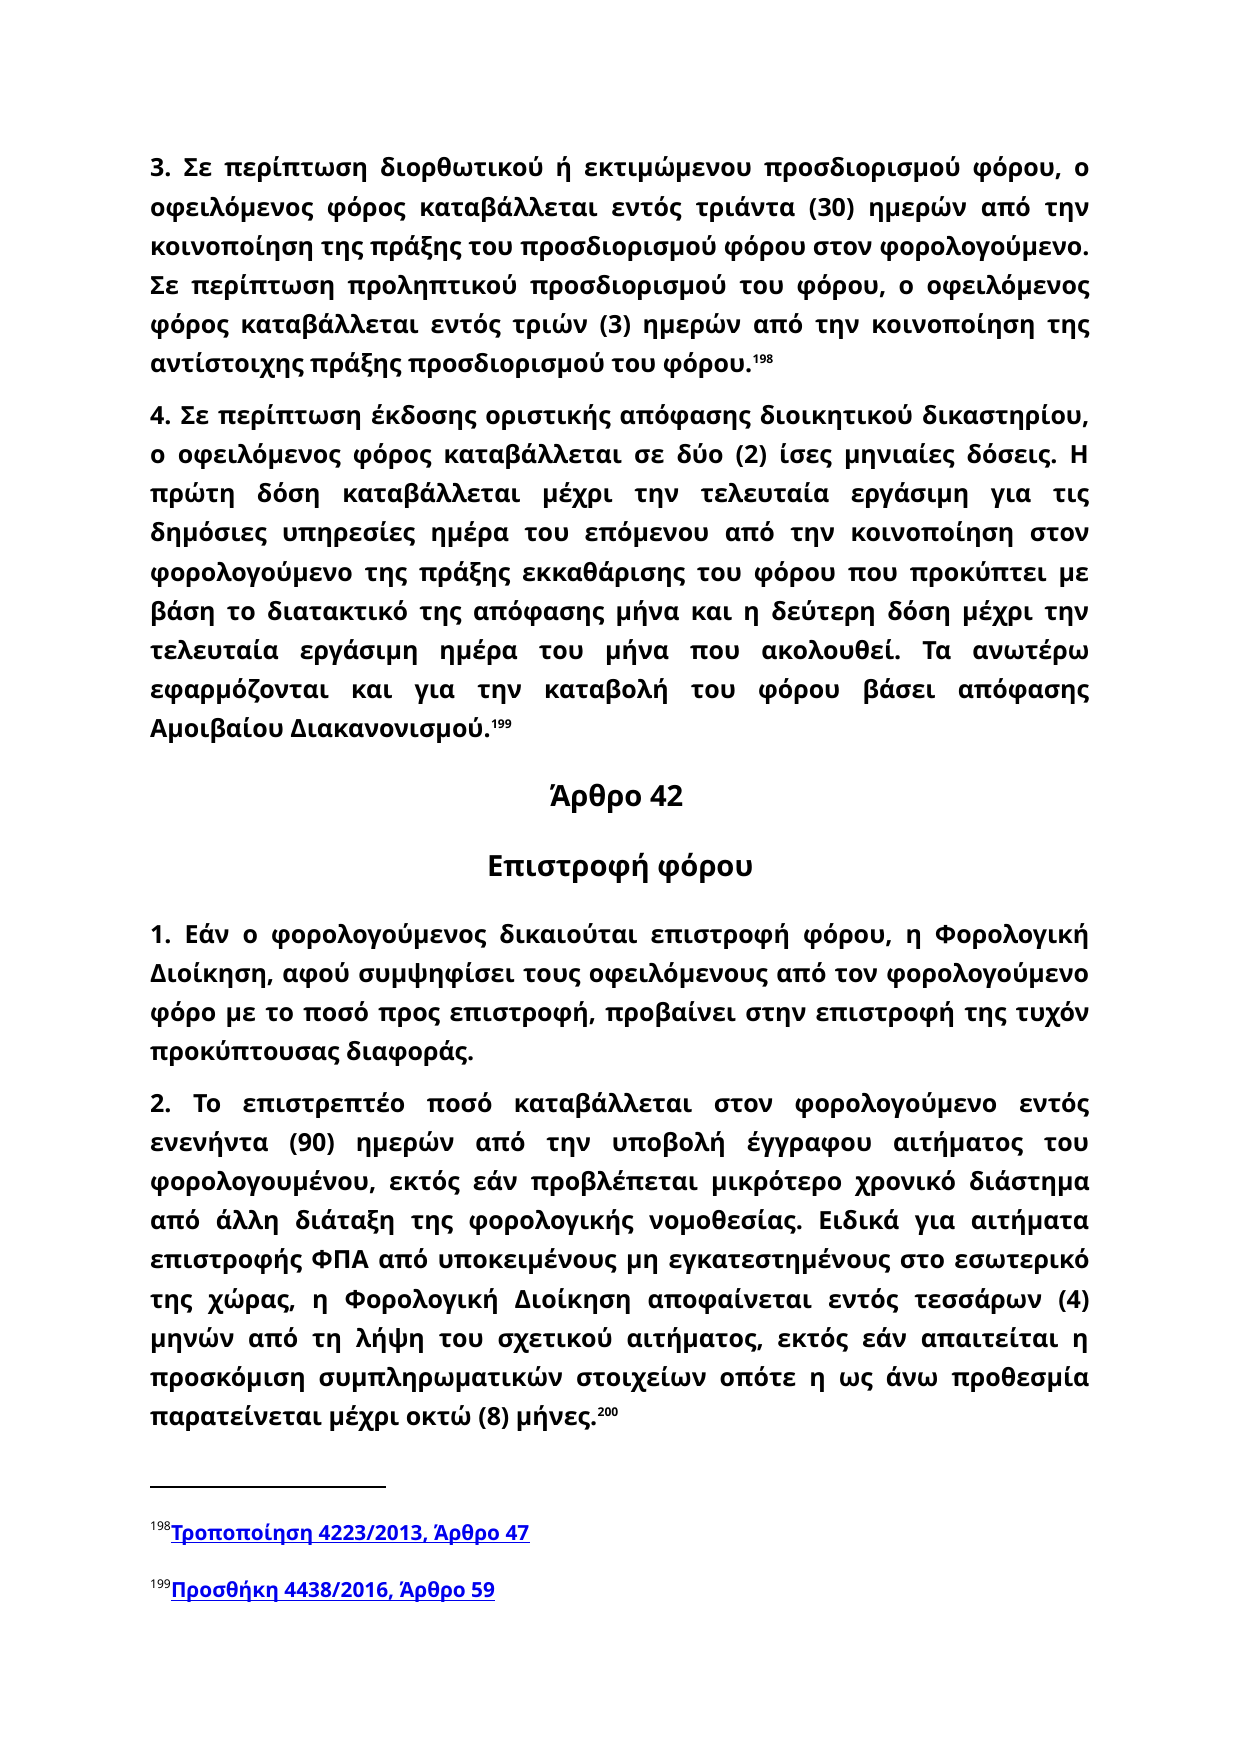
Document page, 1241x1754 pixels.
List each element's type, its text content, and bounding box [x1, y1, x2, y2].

text 3. Σε περίπτωση διορθωτικού ή εκτιμώμενου προσδιορισμού φόρου, ο οφειλόμενος φόρος καταβάλλεται εντός τριάντα (30) ημερών από την κοινοποίηση της πράξης του προσδιορισμού φόρου στον φορολογούμενο. Σε περίπτωση προληπτικού προσδιορισμού του φόρου, ο οφειλόμενος φόρος καταβάλλεται εντός τριών (3) ημερών από την κοινοποίηση της αντίστοιχης πράξης προσδιορισμού του φόρου. [150, 150, 1090, 380]
subtitle Επιστροφή φόρου [150, 846, 1090, 885]
text 2. Το επιστρεπτέο ποσό καταβάλλεται στον φορολογούμενο εντός ενενήντα (90) ημερών από την υποβολή έγγραφου αιτήματος του φορολογουμένου, εκτός εάν προβλέπεται μικρότερο χρονικό διάστημα από άλλη διάταξη της φορολογικής νομοθεσίας. Ειδικά για αιτήματα επιστροφής ΦΠΑ από υποκειμένους μη εγκατεστημένους στο εσωτερικό της χώρας, η Φορολογική Διοίκηση αποφαίνεται εντός τεσσάρων (4) μηνών από τη λήψη του σχετικού αιτήματος, εκτός εάν απαιτείται η προσκόμιση συμπληρωματικών στοιχείων οπότε η ως άνω προθεσμία παρατείνεται μέχρι οκτώ (8) μήνες. [150, 1085, 1090, 1433]
text Προσθήκη 4438/2016, Άρθρο 59 [150, 1576, 1090, 1604]
text 1. Εάν ο φορολογούμενος δικαιούται επιστροφή φόρου, η Φορολογική Διοίκηση, αφού συμψηφίσει τους οφειλόμενους από τον φορολογούμενο φόρο με το ποσό προς επιστροφή, προβαίνει στην επιστροφή της τυχόν προκύπτουσας διαφοράς. [150, 916, 1090, 1068]
text 4. Σε περίπτωση έκδοσης οριστικής απόφασης διοικητικού δικαστηρίου, ο οφειλόμενος φόρος καταβάλλεται σε δύο (2) ίσες μηνιαίες δόσεις. Η πρώτη δόση καταβάλλεται μέχρι την τελευταία εργάσιμη για τις δημόσιες υπηρεσίες ημέρα του επόμενου από την κοινοποίηση στον φορολογούμενο της πράξης εκκαθάρισης του φόρου που προκύπτει με βάση το διατακτικό της απόφασης μήνα και η δεύτερη δόση μέχρι την τελευταία εργάσιμη ημέρα του μήνα που ακολουθεί. Τα ανωτέρω εφαρμόζονται και για την καταβολή του φόρου βάσει απόφασης Αμοιβαίου Διακανονισμού. [150, 397, 1090, 745]
text Τροποποίηση 4223/2013, Άρθρο 47 [150, 1518, 1090, 1546]
subtitle Άρθρο 42 [150, 775, 1090, 815]
